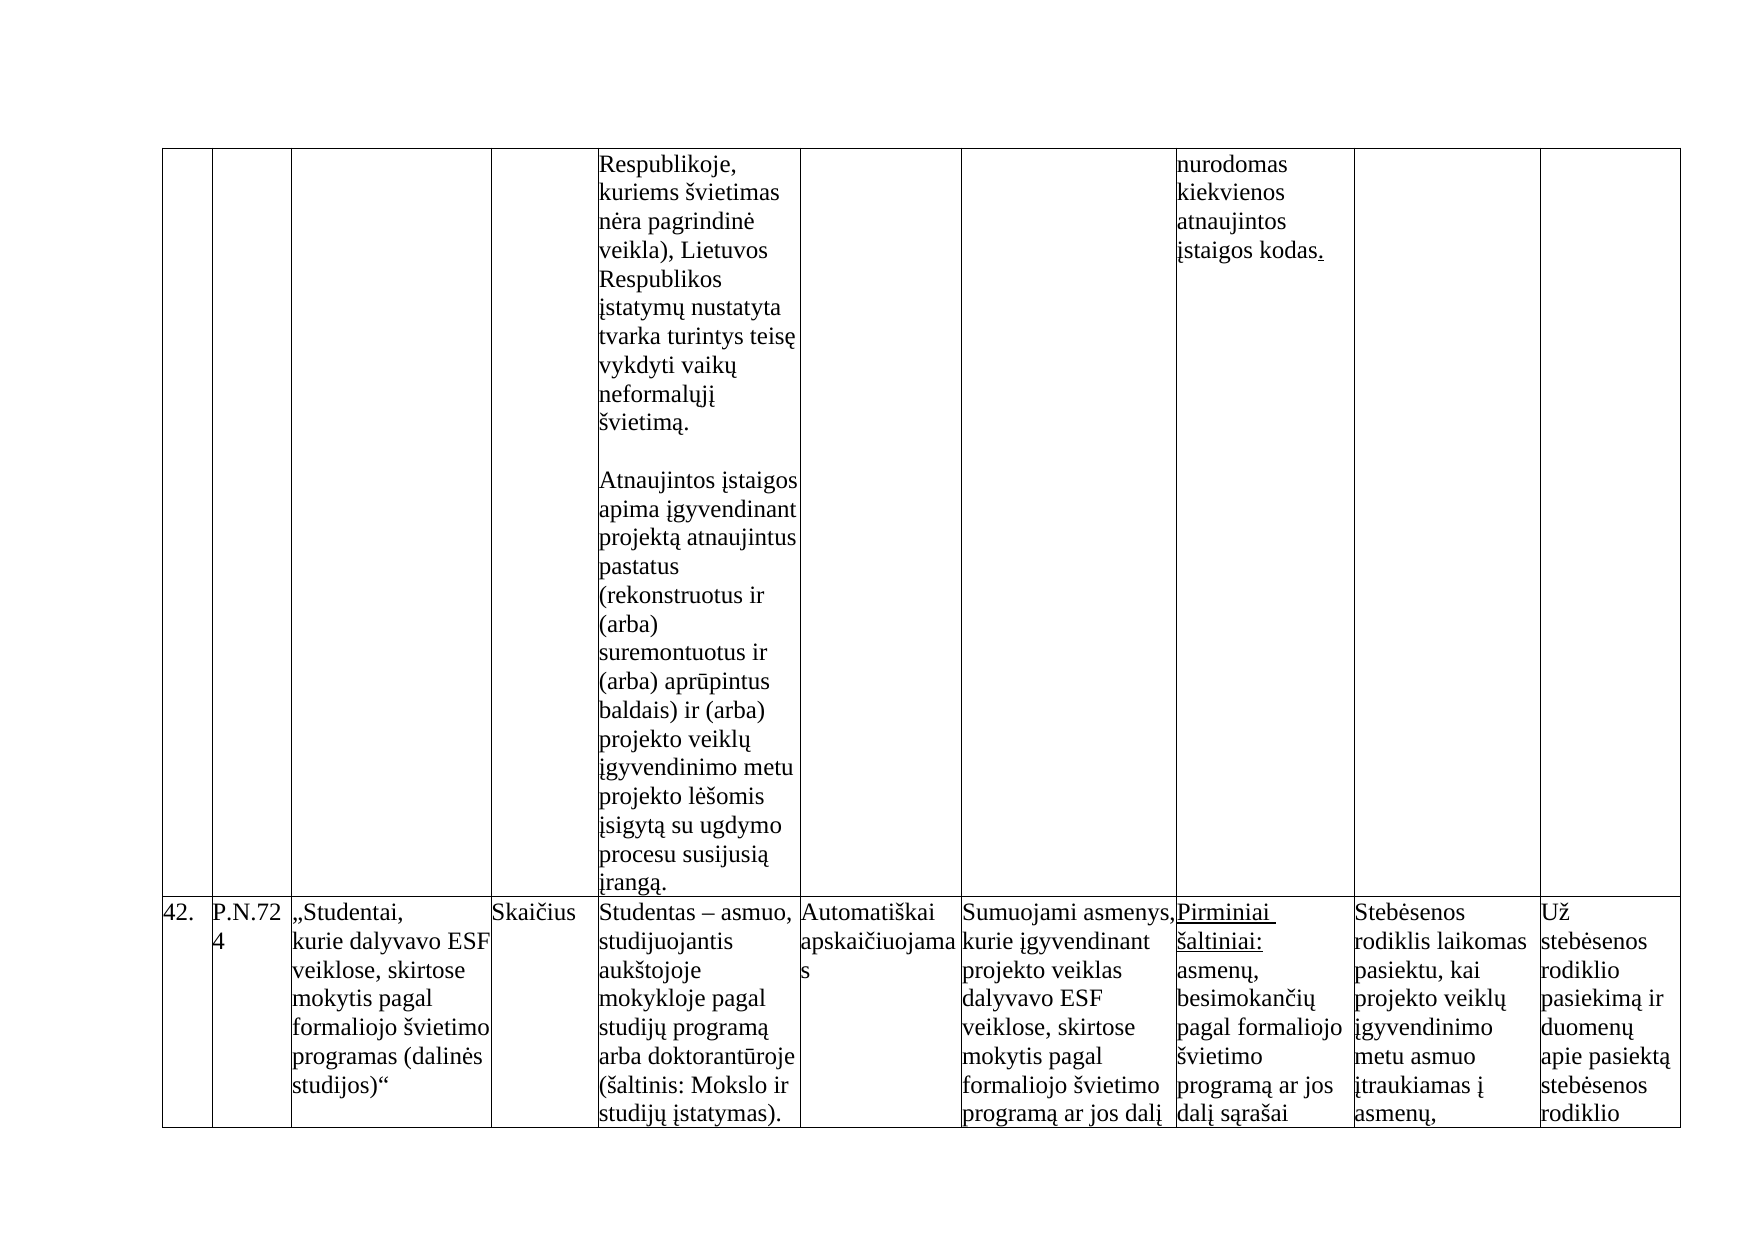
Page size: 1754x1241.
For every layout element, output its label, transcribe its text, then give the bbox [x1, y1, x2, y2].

table_cell Studentas – asmuo, studijuojantis aukštojoje mokykloje pagal studijų programą arba doktorantūroje (šaltinis: Mokslo ir studijų įstatymas). [599, 897, 800, 1127]
table_cell [163, 149, 212, 896]
table_cell Už stebėsenos rodiklio pasiekimą ir duomenų apie pasiektą stebėsenos rodiklio [1541, 897, 1680, 1127]
table_cell nurodomas kiekvienos atnaujintos įstaigos kodas. [1177, 149, 1354, 896]
table_cell 42. [163, 897, 212, 1127]
table_cell [292, 149, 491, 896]
table_cell [1541, 149, 1680, 896]
table_cell Sumuojami asmenys, kurie įgyvendinant projekto veiklas dalyvavo ESF veiklose, skirtose mokytis pagal formaliojo švietimo programą ar jos dalį [962, 897, 1176, 1127]
table_cell [213, 149, 291, 896]
table_cell [801, 149, 961, 896]
table_cell [492, 149, 598, 896]
table_cell Automatiškai apskaičiuojamas [801, 897, 961, 1127]
table_cell „Studentai, kurie dalyvavo ESF veiklose, skirtose mokytis pagal formaliojo švietimo programas (dalinės studijos)“ [292, 897, 491, 1127]
table_cell [962, 149, 1176, 896]
table_cell Pirminiai šaltiniai: asmenų, besimokančių pagal formaliojo švietimo programą ar jos dalį sąrašai [1177, 897, 1354, 1127]
table_cell [1355, 149, 1540, 896]
table_cell Skaičius [492, 897, 598, 1127]
table_cell Respublikoje, kuriems švietimas nėra pagrindinė veikla), Lietuvos Respublikos įstatymų nustatyta tvarka turintys teisę vykdyti vaikų neformalųjį švietimą. Atnaujintos įstaigos apima įgyvendinant projektą atnaujintus pastatus (rekonstruotus ir (arba) suremontuotus ir (arba) aprūpintus baldais) ir (arba) projekto veiklų įgyvendinimo metu projekto lėšomis įsigytą su ugdymo procesu susijusią įrangą. [599, 149, 800, 896]
table_cell P.N.724 [213, 897, 291, 1127]
table_cell Stebėsenos rodiklis laikomas pasiektu, kai projekto veiklų įgyvendinimo metu asmuo įtraukiamas į asmenų, [1355, 897, 1540, 1127]
